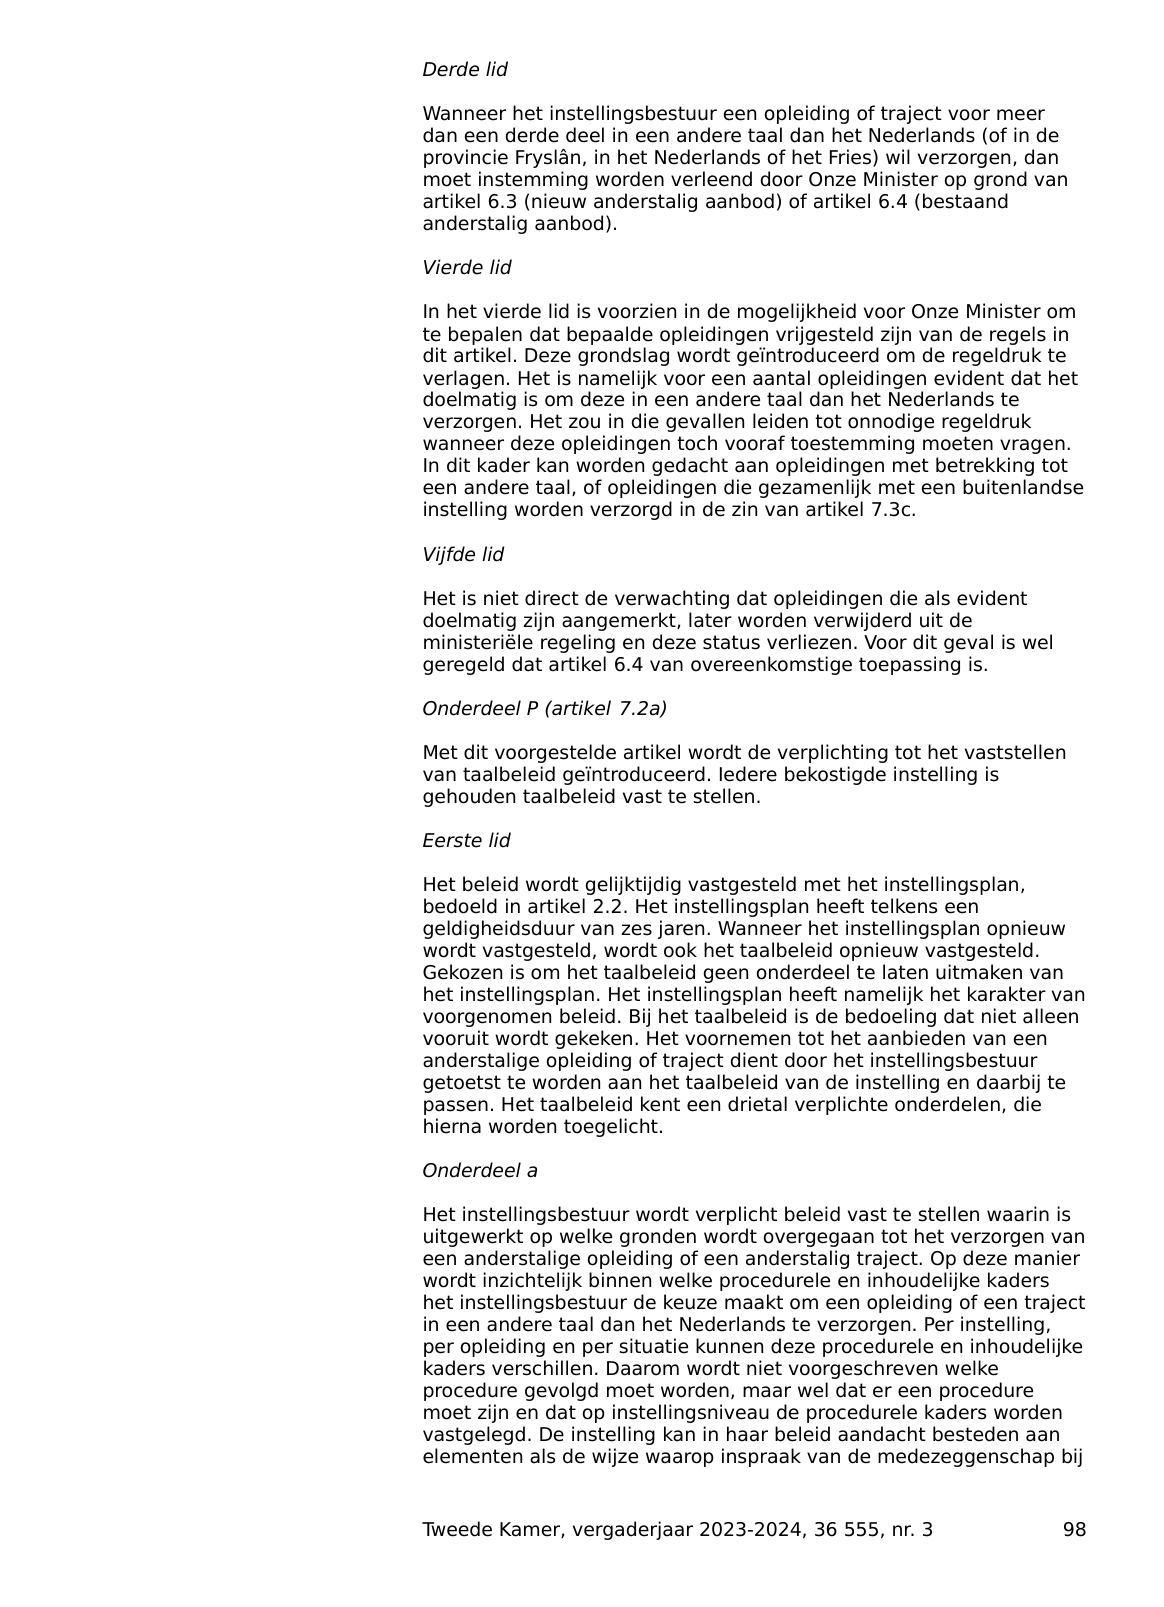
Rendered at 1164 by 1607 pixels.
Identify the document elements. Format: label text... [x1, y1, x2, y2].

text Met dit voorgestelde artikel wordt de verplichting tot het vaststellen van taalbeleid geïntroduceerd. Iedere bekostigde instelling is gehouden taalbeleid vast te stellen. [422, 742, 1087, 808]
subtitle Eerste lid [422, 830, 1087, 852]
subtitle Onderdeel P (artikel 7.2a) [422, 698, 1087, 720]
text Wanneer het instellingsbestuur een opleiding of traject voor meer dan een derde deel in een andere taal dan het Nederlands (of in de provincie Fryslân, in het Nederlands of het Fries) wil verzorgen, dan moet instemming worden verleend door Onze Minister op grond van artikel 6.3 (nieuw anderstalig aanbod) of artikel 6.4 (bestaand anderstalig aanbod). [422, 103, 1087, 235]
subtitle Onderdeel a [422, 1160, 1087, 1182]
subtitle Vijfde lid [422, 543, 1087, 565]
subtitle Vierde lid [422, 257, 1087, 279]
text Het instellingsbestuur wordt verplicht beleid vast te stellen waarin is uitgewerkt op welke gronden wordt overgegaan tot het verzorgen van een anderstalige opleiding of een anderstalig traject. Op deze manier wordt inzichtelijk binnen welke procedurele en inhoudelijke kaders het instellingsbestuur de keuze maakt om een opleiding of een traject in een andere taal dan het Nederlands te verzorgen. Per instelling, per opleiding en per situatie kunnen deze procedurele en inhoudelijke kaders verschillen. Daarom wordt niet voorgeschreven welke procedure gevolgd moet worden, maar wel dat er een procedure moet zijn en dat op instellingsniveau de procedurele kaders worden vastgelegd. De instelling kan in haar beleid aandacht besteden aan elementen als de wijze waarop inspraak van de medezeggenschap bij [422, 1204, 1087, 1468]
text Het is niet direct de verwachting dat opleidingen die als evident doelmatig zijn aangemerkt, later worden verwijderd uit de ministeriële regeling en deze status verliezen. Voor dit geval is wel geregeld dat artikel 6.4 van overeenkomstige toepassing is. [422, 588, 1087, 676]
text In het vierde lid is voorzien in de mogelijkheid voor Onze Minister om te bepalen dat bepaalde opleidingen vrijgesteld zijn van de regels in dit artikel. Deze grondslag wordt geïntroduceerd om de regeldruk te verlagen. Het is namelijk voor een aantal opleidingen evident dat het doelmatig is om deze in een andere taal dan het Nederlands te verzorgen. Het zou in die gevallen leiden tot onnodige regeldruk wanneer deze opleidingen toch vooraf toestemming moeten vragen. In dit kader kan worden gedacht aan opleidingen met betrekking tot een andere taal, of opleidingen die gezamenlijk met een buitenlandse instelling worden verzorgd in de zin van artikel 7.3c. [422, 301, 1087, 521]
subtitle Derde lid [422, 59, 1087, 81]
text Het beleid wordt gelijktijdig vastgesteld met het instellingsplan, bedoeld in artikel 2.2. Het instellingsplan heeft telkens een geldigheidsduur van zes jaren. Wanneer het instellingsplan opnieuw wordt vastgesteld, wordt ook het taalbeleid opnieuw vastgesteld. Gekozen is om het taalbeleid geen onderdeel te laten uitmaken van het instellingsplan. Het instellingsplan heeft namelijk het karakter van voorgenomen beleid. Bij het taalbeleid is de bedoeling dat niet alleen vooruit wordt gekeken. Het voornemen tot het aanbieden van een anderstalige opleiding of traject dient door het instellingsbestuur getoetst te worden aan het taalbeleid van de instelling en daarbij te passen. Het taalbeleid kent een drietal verplichte onderdelen, die hierna worden toegelicht. [422, 874, 1087, 1138]
